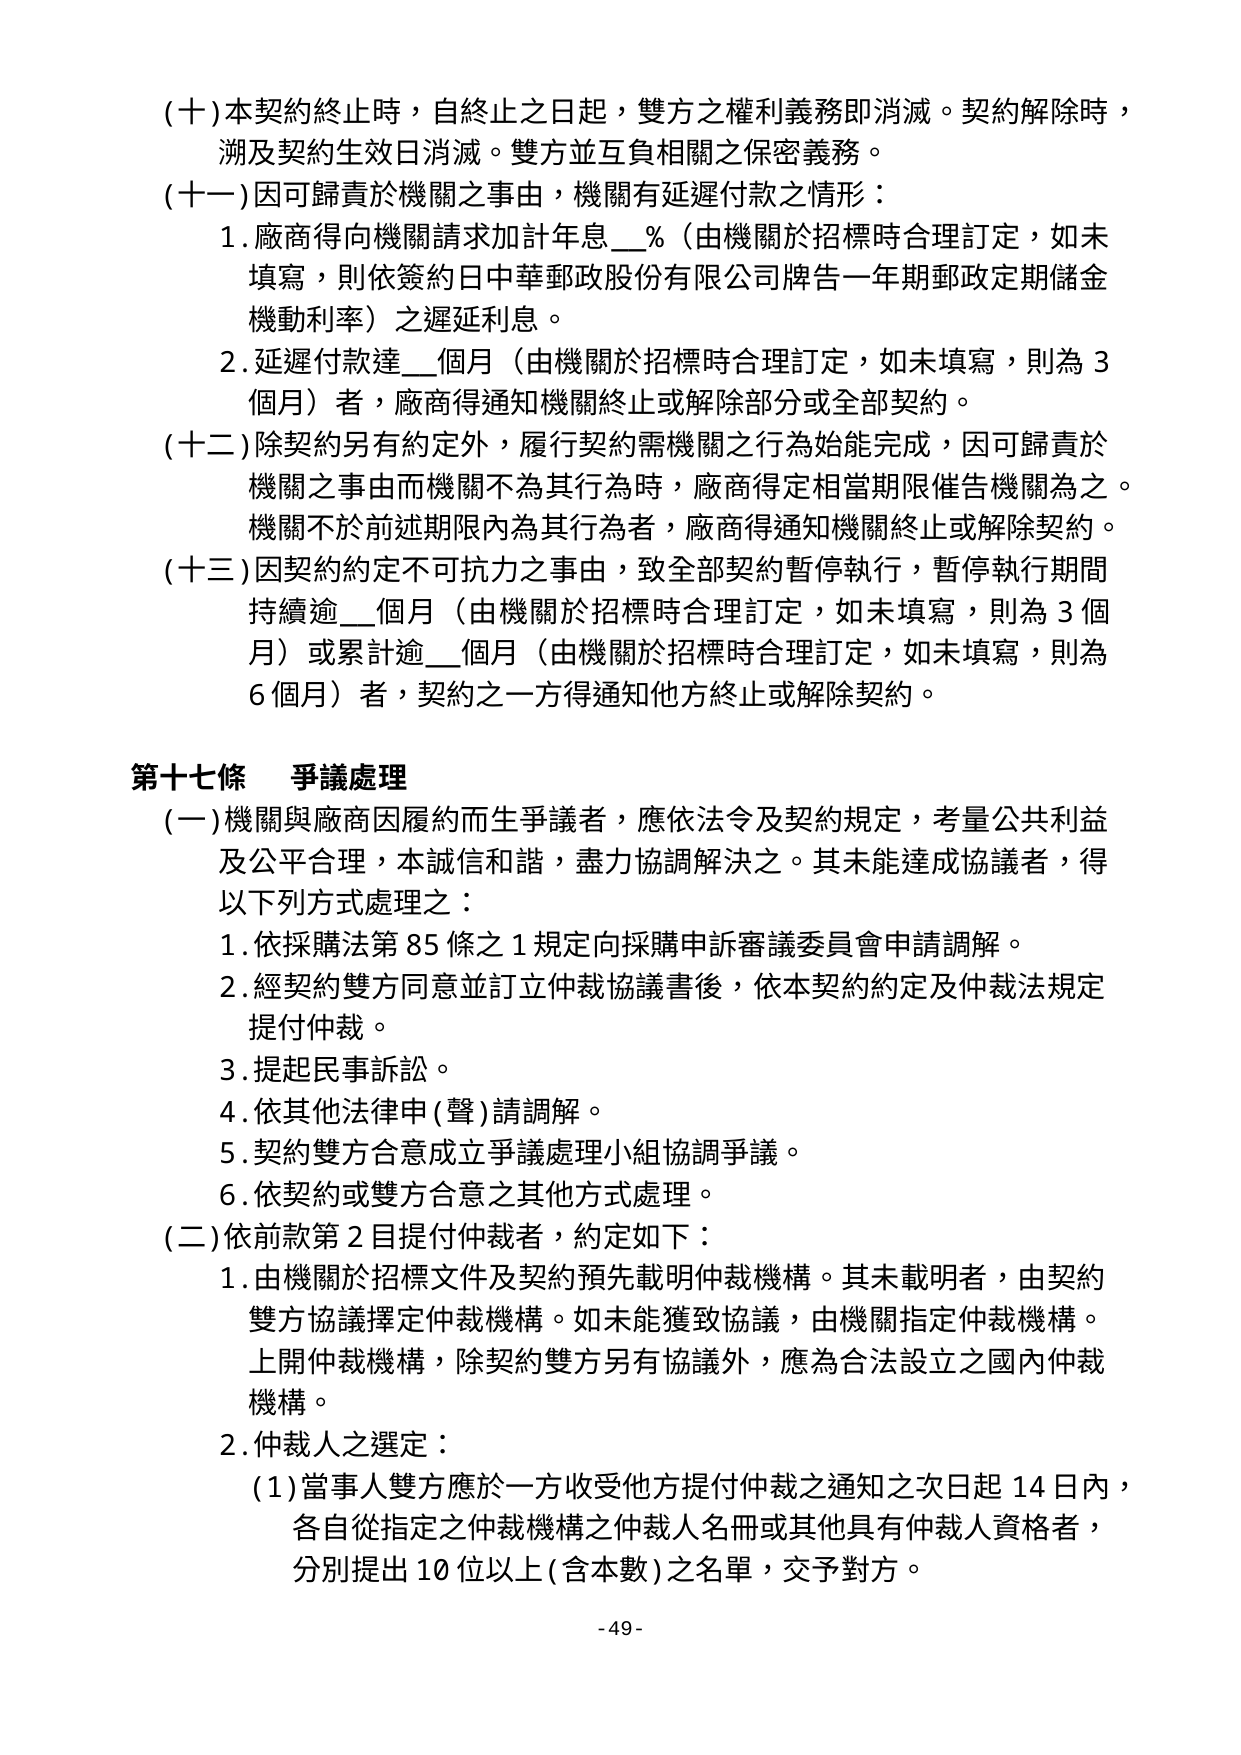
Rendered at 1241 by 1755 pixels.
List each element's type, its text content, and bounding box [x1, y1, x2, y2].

text 2.仲裁人之選定： [218, 1422, 1108, 1464]
text (一)機關與廠商因履約而生爭議者，應依法令及契約規定，考量公共利益及公平合理，本誠信和諧，盡力協調解決之。其未能達成協議者，得以下列方式處理之： [159, 797, 1110, 922]
text (十三)因契約約定不可抗力之事由，致全部契約暫停執行，暫停執行期間持續逾__個月（由機關於招標時合理訂定，如未填寫，則為3個月）或累計逾__個月（由機關於招標時合理訂定，如未填寫，則為6個月）者，契約之一方得通知他方終止或解除契約。 [159, 547, 1110, 714]
text 第十七條 爭議處理 [130, 755, 1110, 797]
text (十一)因可歸責於機關之事由，機關有延遲付款之情形： [159, 172, 1110, 214]
text 4.依其他法律申(聲)請調解。 [218, 1089, 1108, 1130]
text (十二)除契約另有約定外，履行契約需機關之行為始能完成，因可歸責於機關之事由而機關不為其行為時，廠商得定相當期限催告機關為之。機關不於前述期限內為其行為者，廠商得通知機關終止或解除契約。 [159, 422, 1110, 547]
text 3.提起民事訴訟。 [218, 1047, 1108, 1089]
text 2.經契約雙方同意並訂立仲裁協議書後，依本契約約定及仲裁法規定提付仲裁。 [218, 964, 1108, 1047]
text 6.依契約或雙方合意之其他方式處理。 [218, 1172, 1108, 1214]
text (1)當事人雙方應於一方收受他方提付仲裁之通知之次日起14日內，各自從指定之仲裁機構之仲裁人名冊或其他具有仲裁人資格者，分別提出10位以上(含本數)之名單，交予對方。 [248, 1464, 1110, 1589]
text 1.由機關於招標文件及契約預先載明仲裁機構。其未載明者，由契約雙方協議擇定仲裁機構。如未能獲致協議，由機關指定仲裁機構。上開仲裁機構，除契約雙方另有協議外，應為合法設立之國內仲裁機構。 [218, 1255, 1108, 1422]
text (十)本契約終止時，自終止之日起，雙方之權利義務即消滅。契約解除時，溯及契約生效日消滅。雙方並互負相關之保密義務。 [159, 89, 1110, 172]
text 5.契約雙方合意成立爭議處理小組協調爭議。 [218, 1130, 1108, 1172]
text 1.依採購法第85條之1規定向採購申訴審議委員會申請調解。 [218, 922, 1108, 964]
text (二)依前款第2目提付仲裁者，約定如下： [159, 1214, 1110, 1255]
text 2.延遲付款達__個月（由機關於招標時合理訂定，如未填寫，則為3個月）者，廠商得通知機關終止或解除部分或全部契約。 [218, 339, 1110, 422]
text 1.廠商得向機關請求加計年息__%（由機關於招標時合理訂定，如未填寫，則依簽約日中華郵政股份有限公司牌告一年期郵政定期儲金機動利率）之遲延利息。 [218, 214, 1110, 339]
